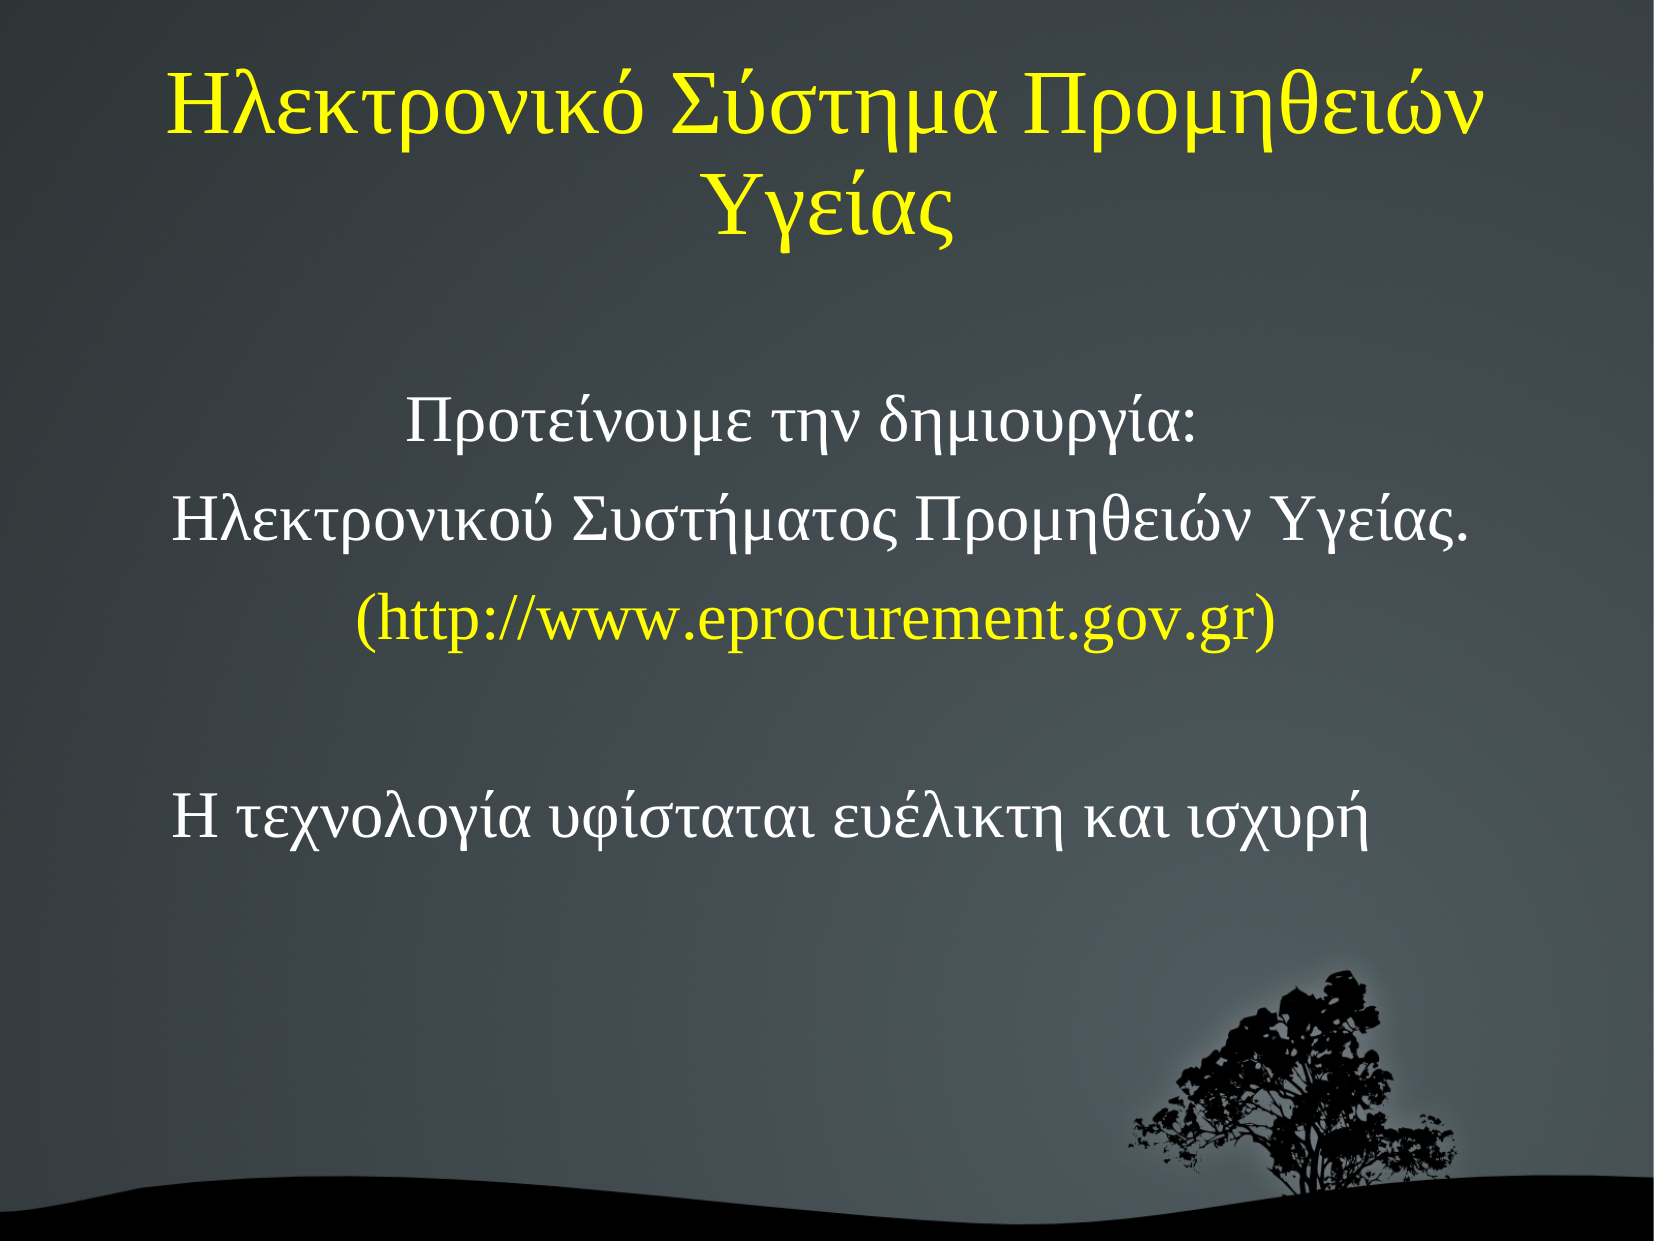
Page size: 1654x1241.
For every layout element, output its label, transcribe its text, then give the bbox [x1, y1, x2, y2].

picture [0, 0, 1654, 1241]
text_box Προτείνουμε την δημιουργία: Ηλεκτρονικού Συστήματος Προμηθειών Υγείας. (http://www.eprocurement.gov.gr) Η τεχνολογία υφίσταται ευέλικτη και ισχυρή [139, 375, 1501, 976]
title Ηλεκτρονικό Σύστημα Προμηθειών Υγείας [82, 49, 1571, 257]
